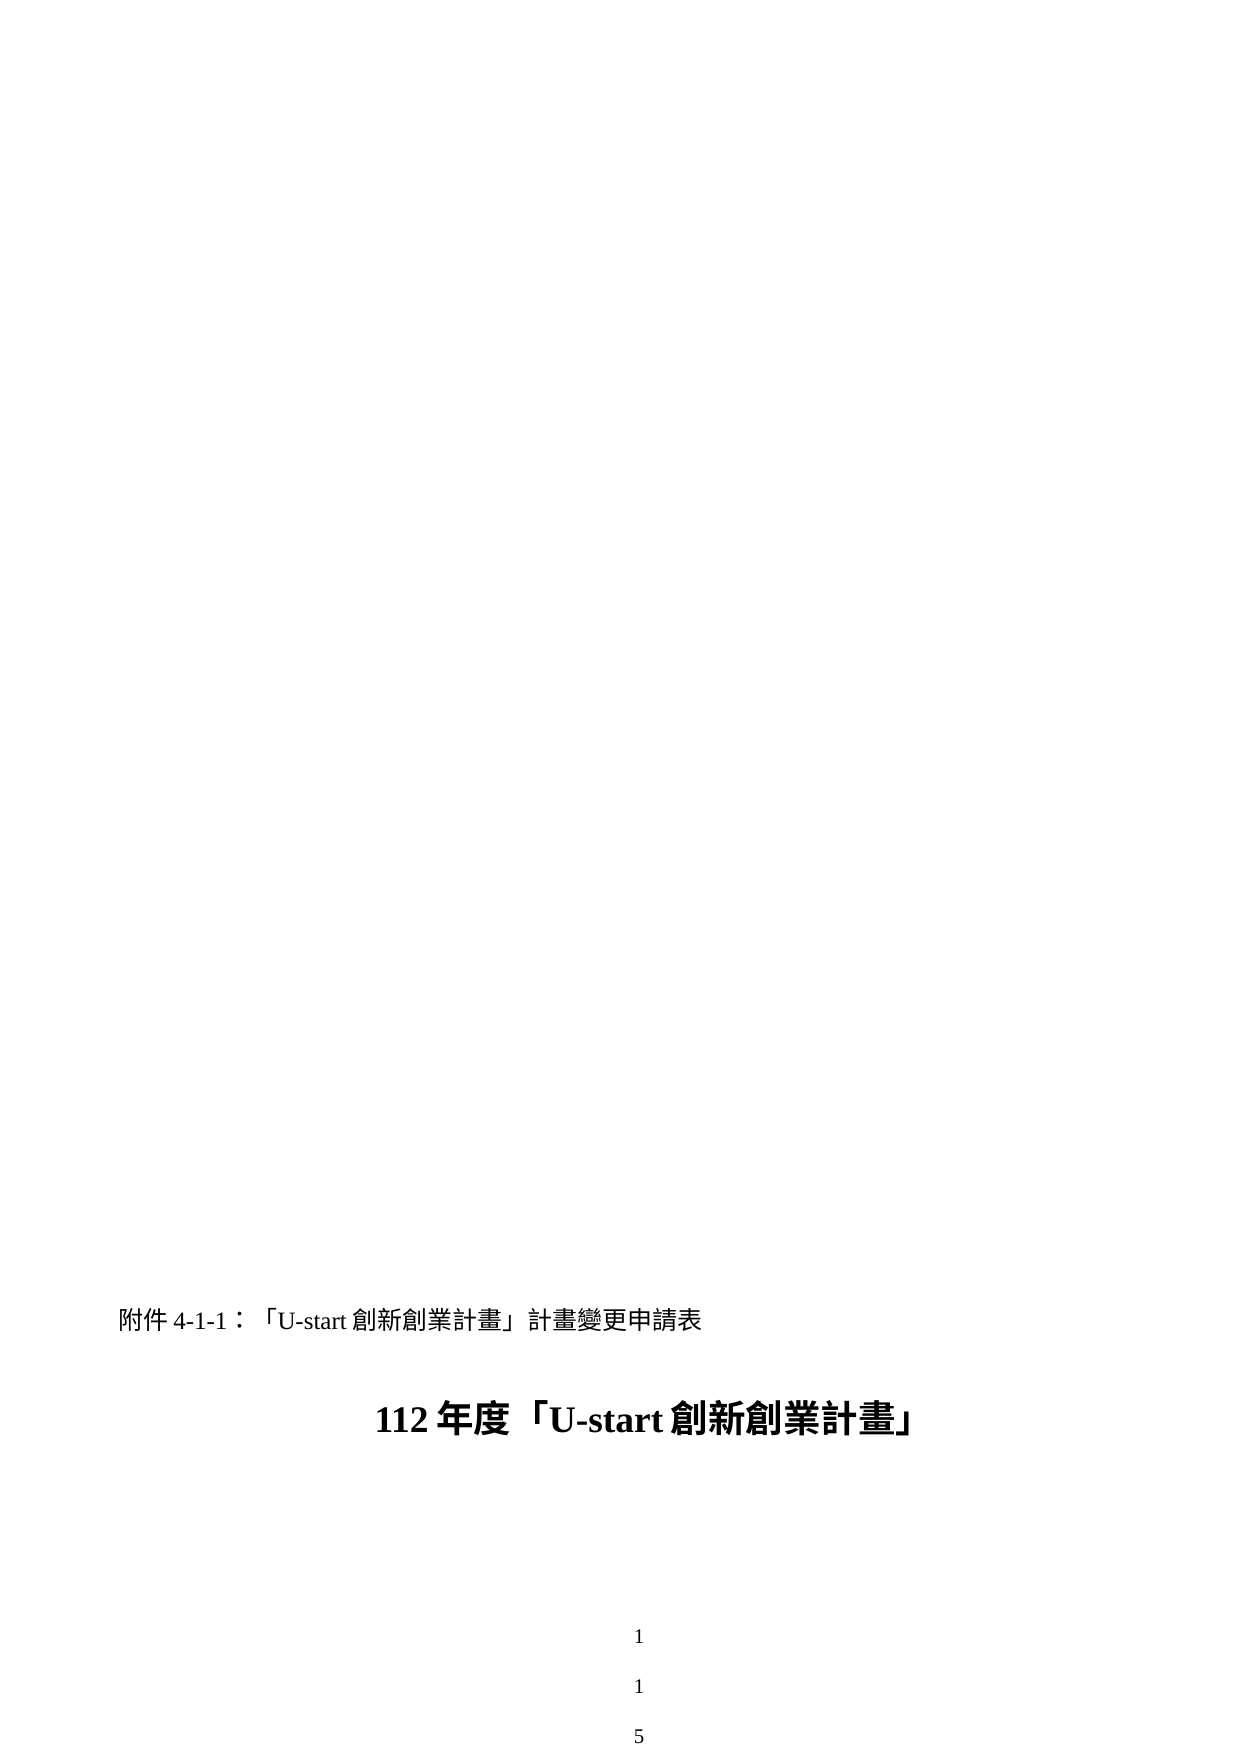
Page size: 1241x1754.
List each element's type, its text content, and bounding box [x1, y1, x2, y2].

text 112年度「U-start創新創業計畫」 [156, 1374, 1152, 1437]
subtitle 附件4-1-1：「U-start創新創業計畫」計畫變更申請表 [118, 1277, 1152, 1339]
